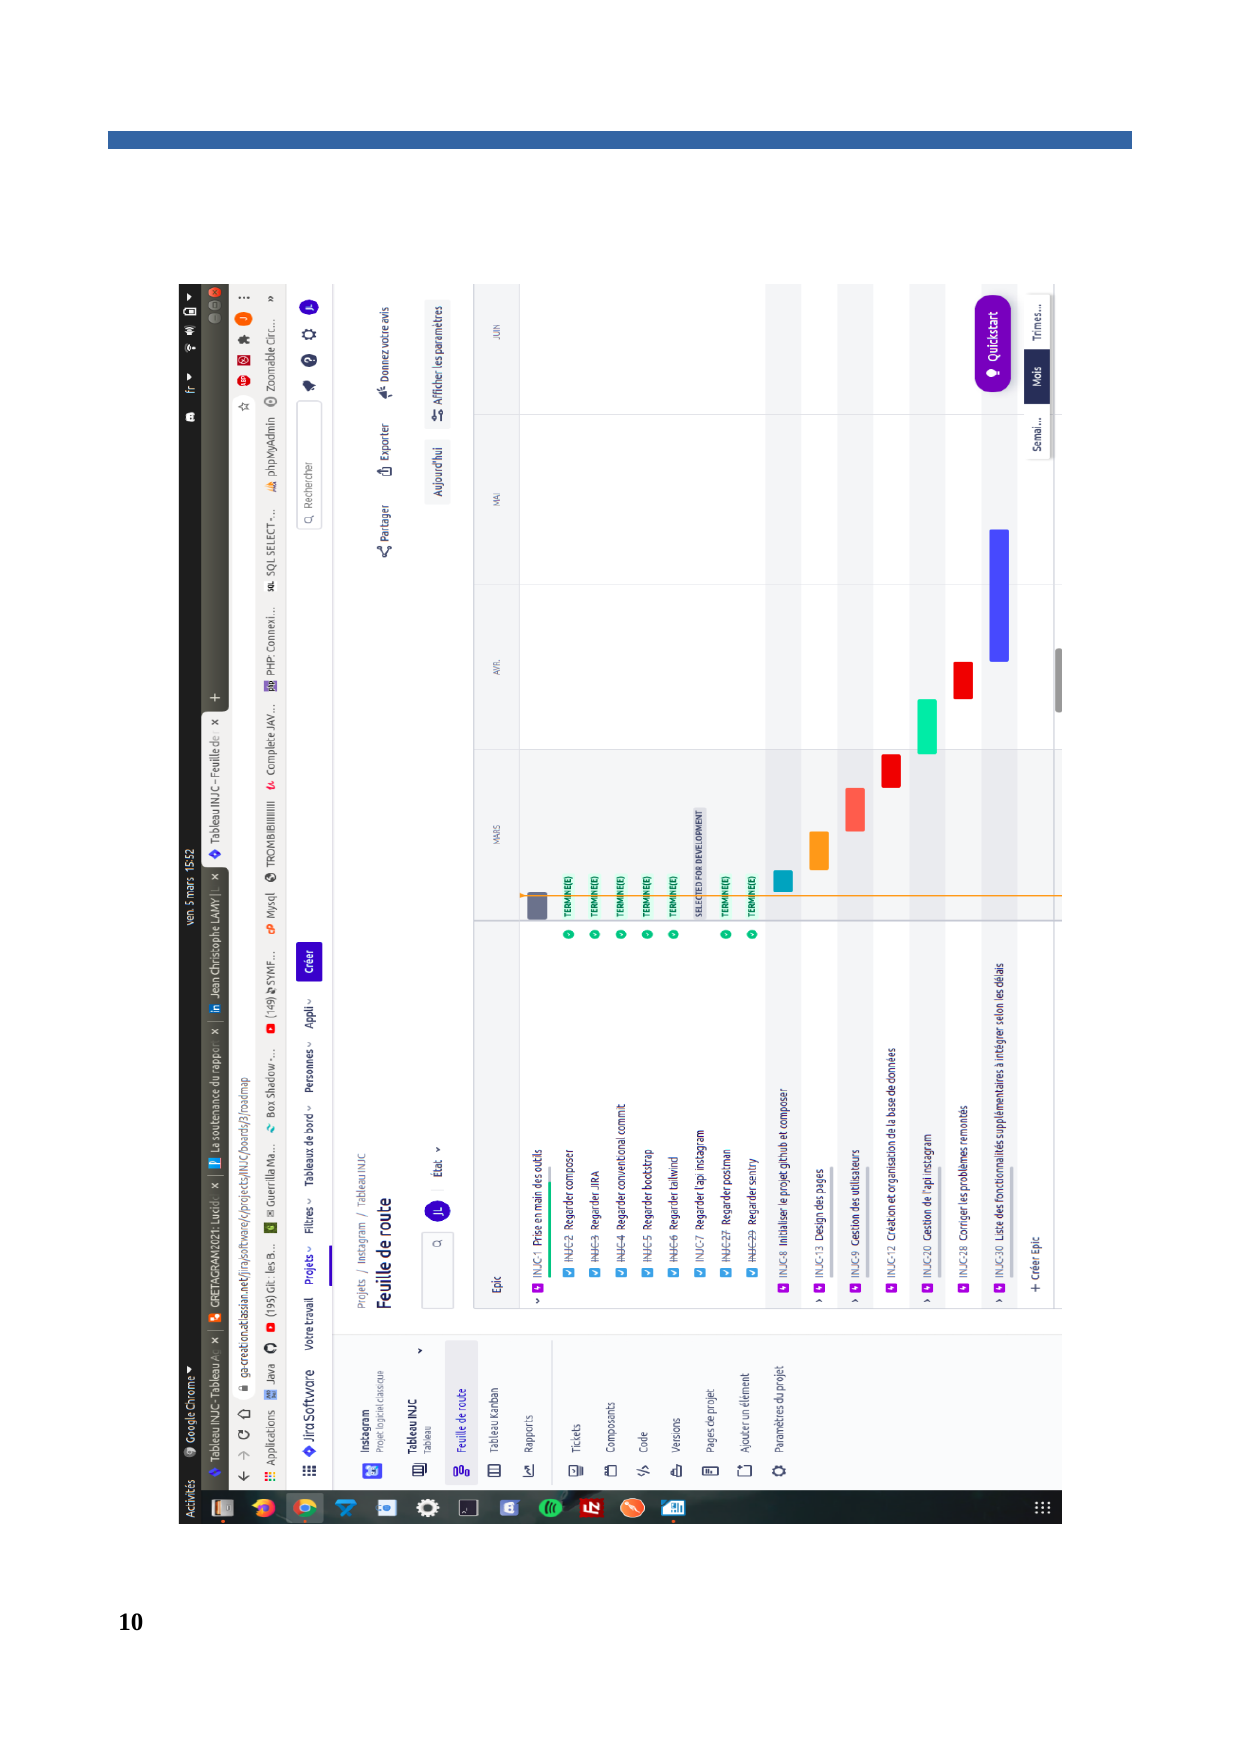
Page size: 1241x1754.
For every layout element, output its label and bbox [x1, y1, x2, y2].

picture [179, 285, 1062, 1523]
